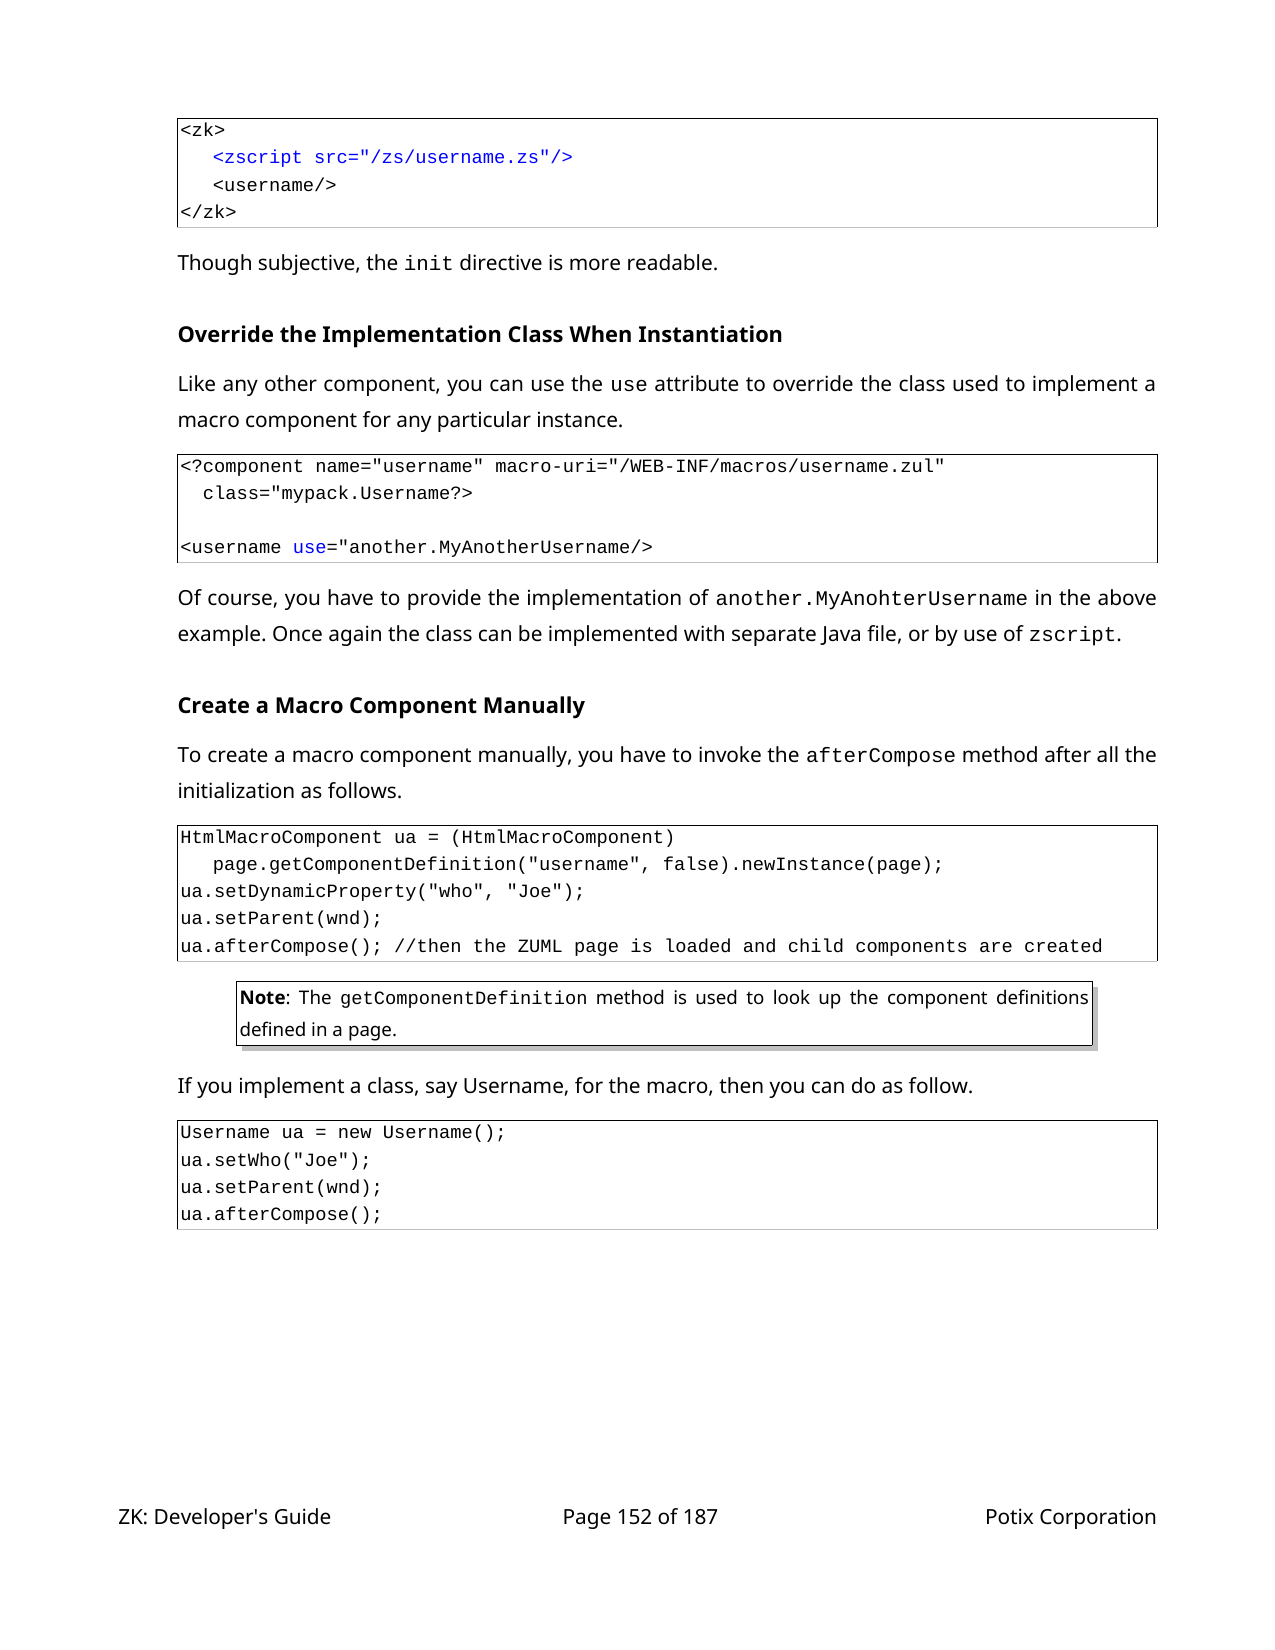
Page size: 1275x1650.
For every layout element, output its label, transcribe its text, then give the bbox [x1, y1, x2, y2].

text ua.setWho("Joe"); [178, 1148, 1157, 1172]
text class="mypack.Username?> [178, 481, 1157, 505]
text Of course, you have to provide the implementation of another.MyAnohterUsername in the above example. Once again the class can be implemented with separate Java file, or by use of zscript. [177, 583, 1157, 647]
text ua.setParent(wnd); [178, 1175, 1157, 1199]
subtitle Create a Macro Component Manually [177, 690, 1157, 720]
text </zk> [178, 200, 1157, 227]
text <username/> [178, 172, 1157, 197]
text To create a macro component manually, you have to invoke the afterCompose method after all the initialization as follows. [177, 740, 1157, 804]
text Username ua = new Username(); [178, 1121, 1157, 1145]
text ua.setDynamicProperty("who", "Joe"); [178, 879, 1157, 903]
text Note: The getComponentDefinition method is used to look up the component definitions defined in a page. [237, 982, 1092, 1045]
subtitle Override the Implementation Class When Instantiation [177, 319, 1157, 349]
text <zk> [178, 119, 1157, 142]
text Though subjective, the init directive is more readable. [177, 248, 1157, 276]
text HtmlMacroComponent ua = (HtmlMacroComponent) [178, 826, 1157, 849]
text Like any other component, you can use the use attribute to override the class used to implement a macro component for any particular instance. [177, 369, 1157, 433]
text <zscript src="/zs/username.zs"/> [178, 145, 1157, 169]
text <?component name="username" macro-uri="/WEB-INF/macros/username.zul" [178, 455, 1157, 478]
text ua.setParent(wnd); [178, 906, 1157, 931]
text ua.afterCompose(); [178, 1202, 1157, 1229]
text <username use="another.MyAnotherUsername/> [178, 535, 1157, 562]
text ua.afterCompose(); //then the ZUML page is loaded and child components are created [178, 933, 1157, 961]
text If you implement a class, say Username, for the macro, then you can do as follow. [177, 1072, 1157, 1100]
text page.getComponentDefinition("username", false).newInstance(page); [178, 852, 1157, 876]
